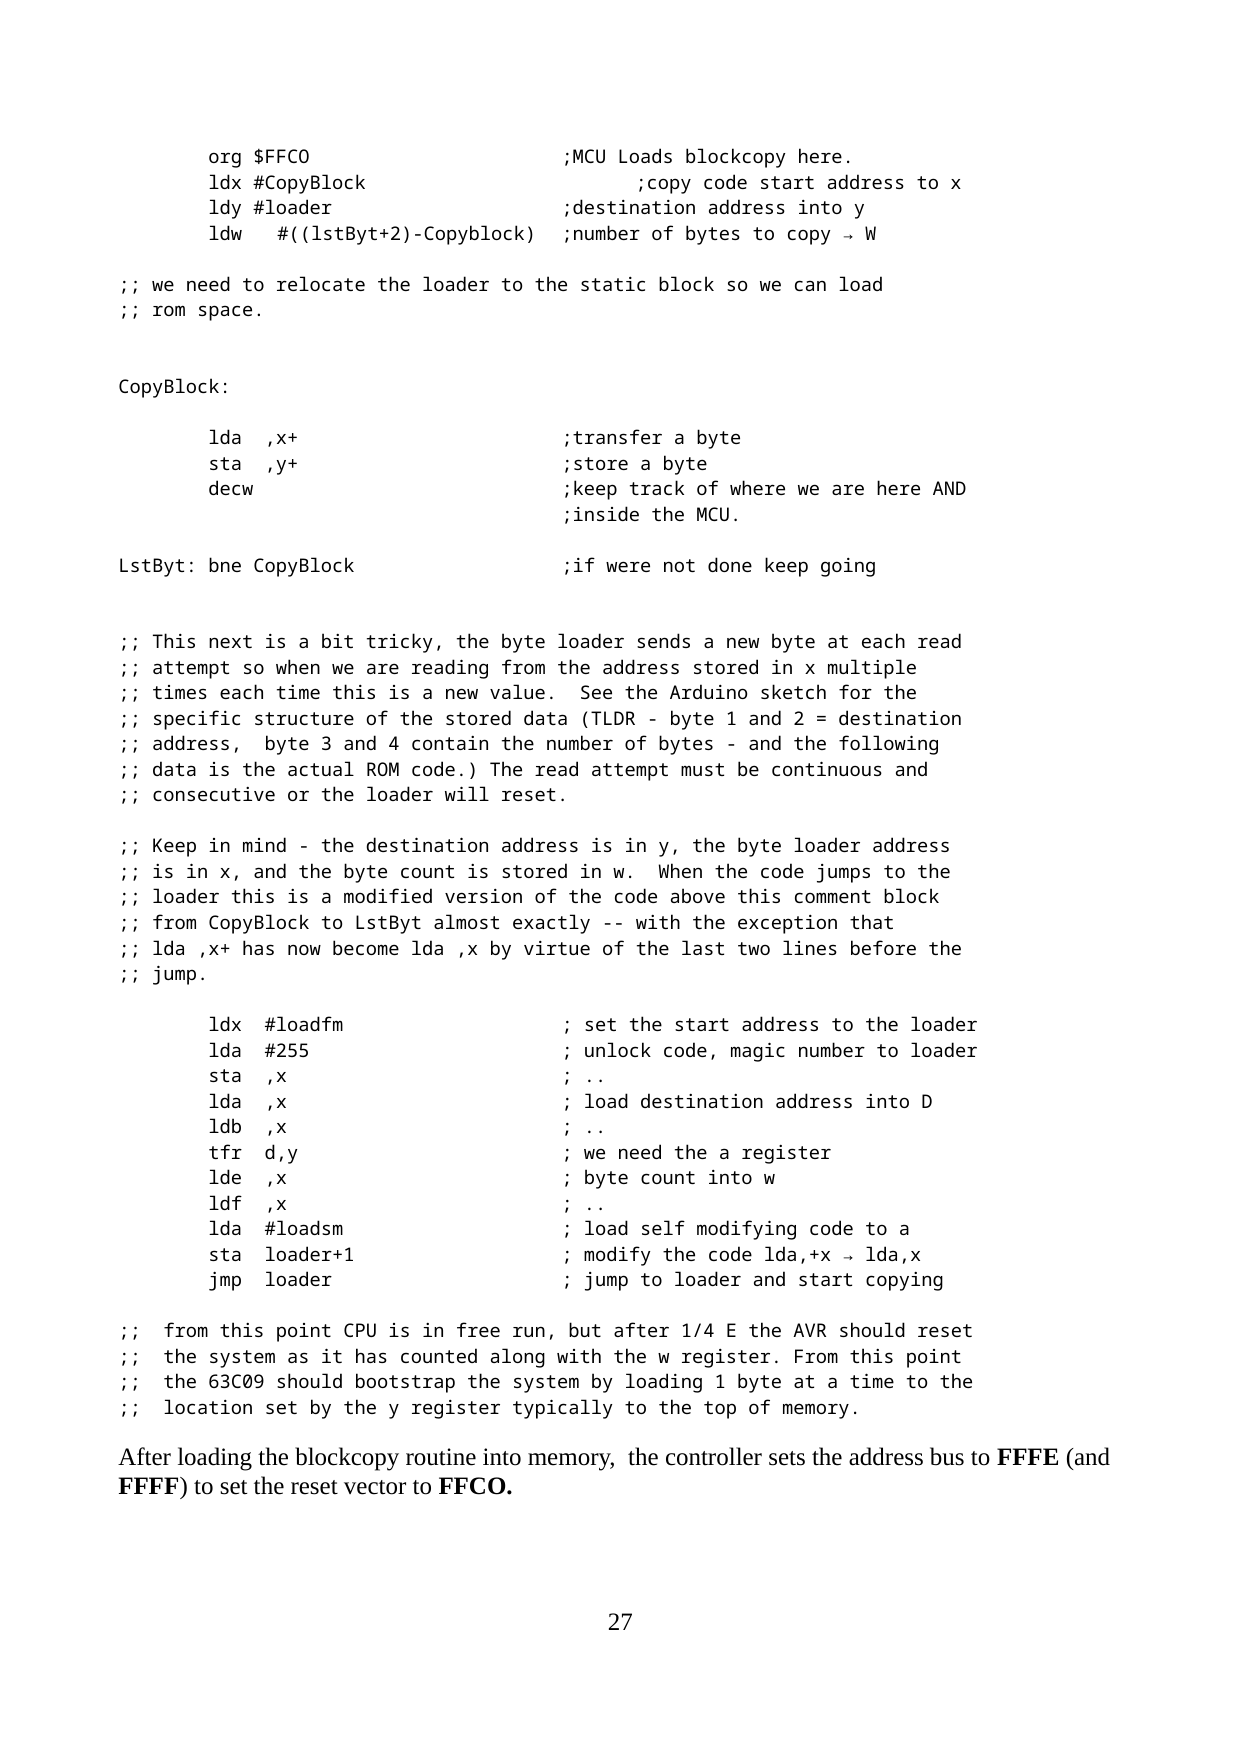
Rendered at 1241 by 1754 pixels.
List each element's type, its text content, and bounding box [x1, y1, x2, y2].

text ;; attempt so when we are reading from the address stored in x multiple [118, 654, 1122, 679]
text ;; lda ,x+ has now become lda ,x by virtue of the last two lines before the [118, 935, 1122, 960]
text lda ,x ; load destination address into D [118, 1088, 1122, 1113]
text jmp loader ; jump to loader and start copying [118, 1267, 1122, 1292]
text ;; times each time this is a new value. See the Arduino sketch for the [118, 679, 1122, 705]
text ldx #CopyBlock ;copy code start address to x [118, 169, 1122, 195]
text lda ,x+ ;transfer a byte [118, 424, 1122, 450]
text CopyBlock: [118, 373, 1122, 399]
text ;inside the MCU. [118, 501, 1122, 526]
text ;; specific structure of the stored data (TLDR - byte 1 and 2 = destination [118, 705, 1122, 731]
text ;; data is the actual ROM code.) The read attempt must be continuous and [118, 756, 1122, 782]
text lde ,x ; byte count into w [118, 1164, 1122, 1190]
text sta loader+1 ; modify the code lda,+x → lda,x [118, 1241, 1122, 1267]
text ;; loader this is a modified version of the code above this comment block [118, 884, 1122, 909]
text ;; we need to relocate the loader to the static block so we can load [118, 271, 1122, 297]
text ;; the system as it has counted along with the w register. From this point [118, 1343, 1122, 1369]
text ldf ,x ; .. [118, 1190, 1122, 1216]
text ;; rom space. [118, 297, 1122, 322]
text ;; location set by the y register typically to the top of memory. [118, 1394, 1122, 1420]
text ldw #((lstByt+2)-Copyblock) ;number of bytes to copy → W [118, 220, 1122, 246]
text sta ,x ; .. [118, 1062, 1122, 1088]
text ;; consecutive or the loader will reset. [118, 782, 1122, 807]
text After loading the blockcopy routine into memory, the controller sets the address bus to FFFE (and FFFF) to set the reset vector to FFCO. [118, 1442, 1122, 1500]
text ;; the 63C09 should bootstrap the system by loading 1 byte at a time to the [118, 1369, 1122, 1394]
text ldy #loader ;destination address into y [118, 195, 1122, 220]
text LstByt: bne CopyBlock ;if were not done keep going [118, 552, 1122, 577]
text ;; from this point CPU is in free run, but after 1/4 E the AVR should reset [118, 1318, 1122, 1343]
text ;; Keep in mind - the destination address is in y, the byte loader address [118, 833, 1122, 858]
text ldx #loadfm ; set the start address to the loader [118, 1011, 1122, 1037]
text ;; address, byte 3 and 4 contain the number of bytes - and the following [118, 731, 1122, 756]
text sta ,y+ ;store a byte [118, 450, 1122, 475]
text tfr d,y ; we need the a register [118, 1139, 1122, 1164]
text lda #loadsm ; load self modifying code to a [118, 1216, 1122, 1241]
text org $FFCO ;MCU Loads blockcopy here. [118, 144, 1122, 169]
text decw ;keep track of where we are here AND [118, 475, 1122, 501]
text ;; from CopyBlock to LstByt almost exactly -- with the exception that [118, 909, 1122, 935]
text ;; is in x, and the byte count is stored in w. When the code jumps to the [118, 858, 1122, 884]
text lda #255 ; unlock code, magic number to loader [118, 1037, 1122, 1062]
text ldb ,x ; .. [118, 1113, 1122, 1139]
text ;; jump. [118, 960, 1122, 986]
text ;; This next is a bit tricky, the byte loader sends a new byte at each read [118, 628, 1122, 654]
